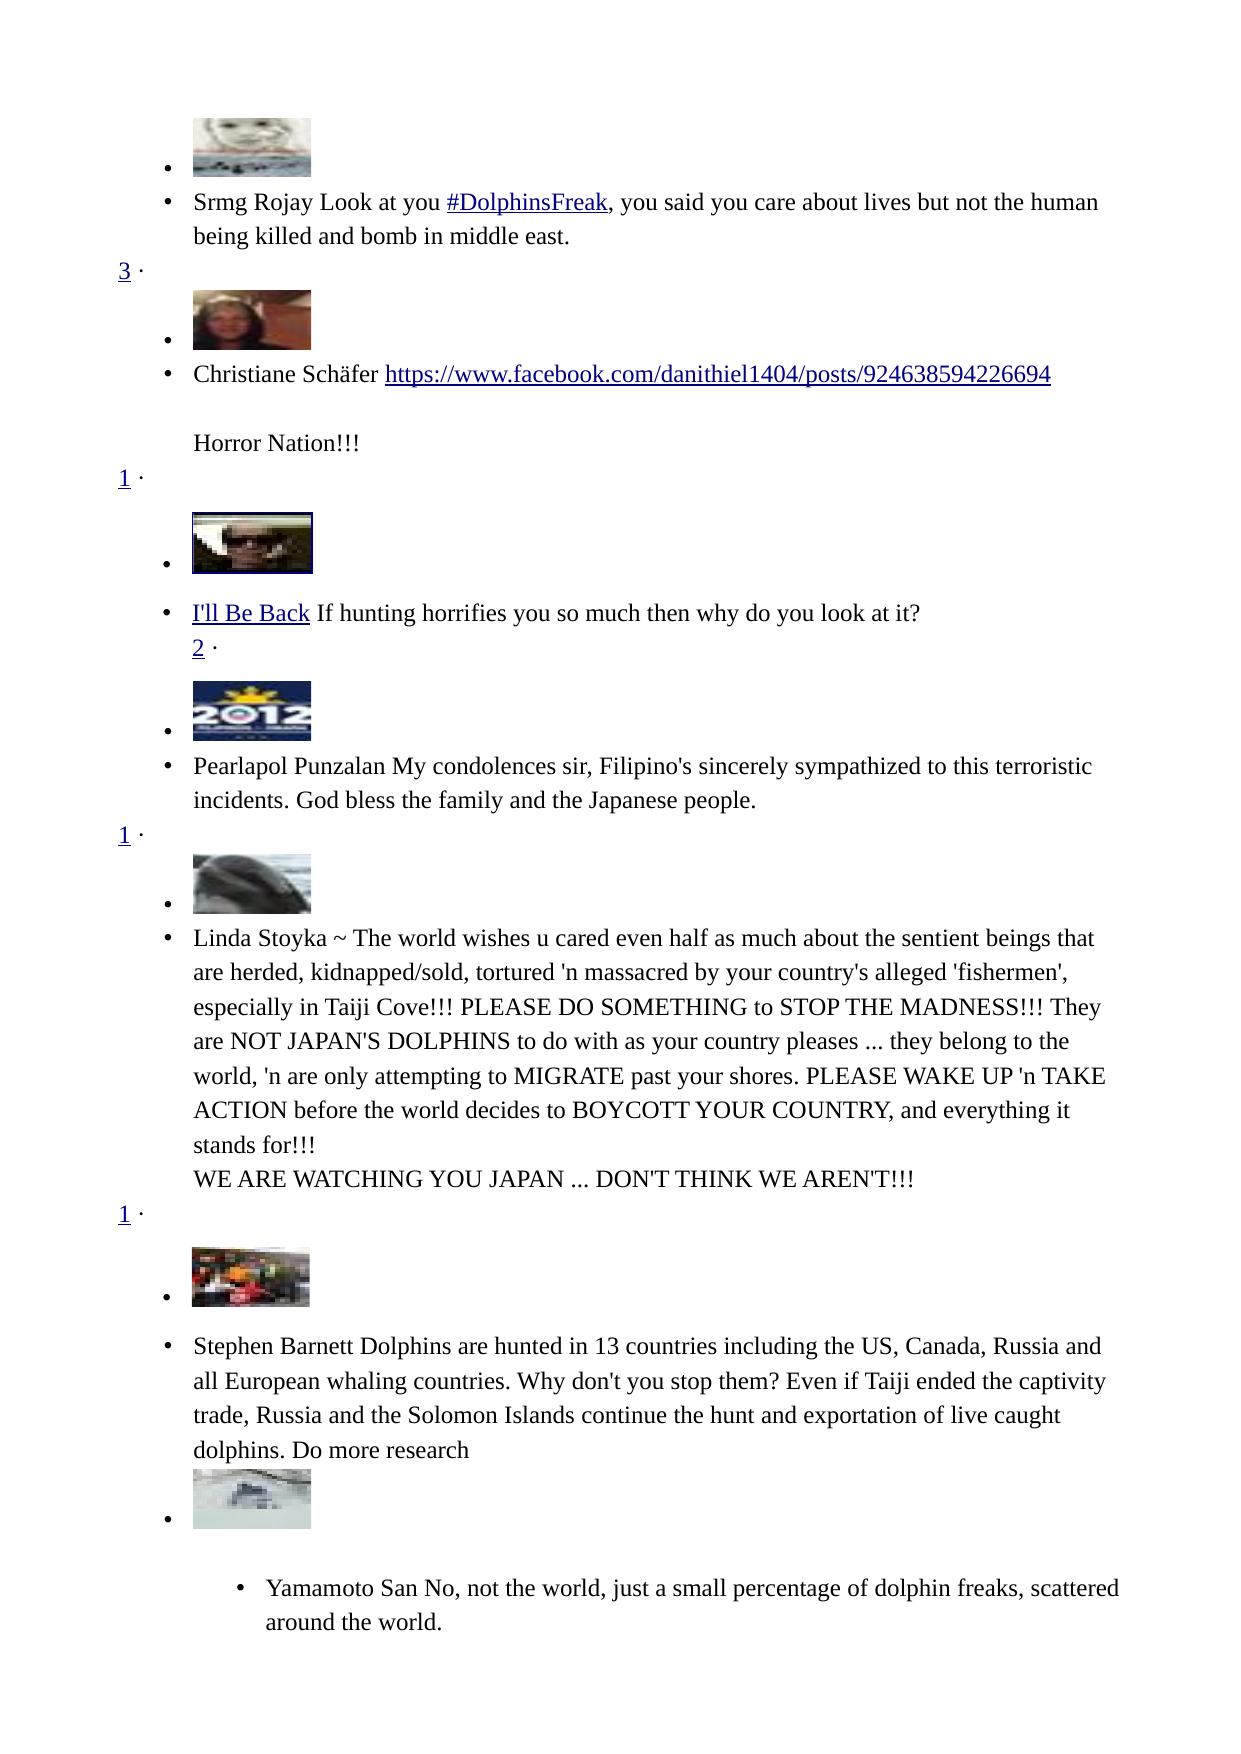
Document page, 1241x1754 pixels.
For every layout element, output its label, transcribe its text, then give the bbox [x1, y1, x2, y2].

picture [193, 1469, 312, 1529]
list 2 · [162, 633, 1122, 662]
list Srmg Rojay Look at you #DolphinsFreak, you said you care about lives but not the human being killed and bomb in middle east. [164, 187, 1122, 250]
list Stephen Barnett Dolphins are hunted in 13 countries including the US, Canada, Russia and all European whaling countries. Why don't you stop them? Even if Taiji ended the captivity trade, Russia and the Solomon Islands continue the hunt and exportation of live caught dolphins. Do more research [164, 1331, 1122, 1463]
text 1 · [118, 1199, 1122, 1228]
picture [193, 290, 312, 350]
text 1 · [118, 820, 1122, 848]
text 1 · [118, 463, 1122, 491]
picture [193, 118, 312, 177]
picture [193, 854, 312, 914]
picture [191, 1247, 310, 1307]
list Christiane Schäfer https://www.facebook.com/danithiel1404/posts/924638594226694 Horror Nation!!! [164, 359, 1122, 457]
picture [193, 681, 312, 741]
list Linda Stoyka ~ The world wishes u cared even half as much about the sentient beings that are herded, kidnapped/sold, tortured 'n massacred by your country's alleged 'fishermen', especially in Taiji Cove!!! PLEASE DO SOMETHING to STOP THE MADNESS!!! They are NOT JAPAN'S DOLPHINS to do with as your country pleases ... they belong to the world, 'n are only attempting to MIGRATE past your shores. PLEASE WAKE UP 'n TAKE ACTION before the world decides to BOYCOTT YOUR COUNTRY, and everything it stands for!!! WE ARE WATCHING YOU JAPAN ... DON'T THINK WE AREN'T!!! [164, 923, 1122, 1193]
list Yamamoto San No, not the world, just a small percentage of dolphin freaks, scattered around the world. [236, 1573, 1122, 1636]
list I'll Be Back If hunting horrifies you so much then why do you look at it? [162, 598, 1122, 627]
picture [193, 513, 311, 572]
text 3 · [118, 256, 1122, 285]
list Pearlapol Punzalan My condolences sir, Filipino's sincerely sympathized to this terroristic incidents. God bless the family and the Japanese people. [164, 751, 1122, 814]
